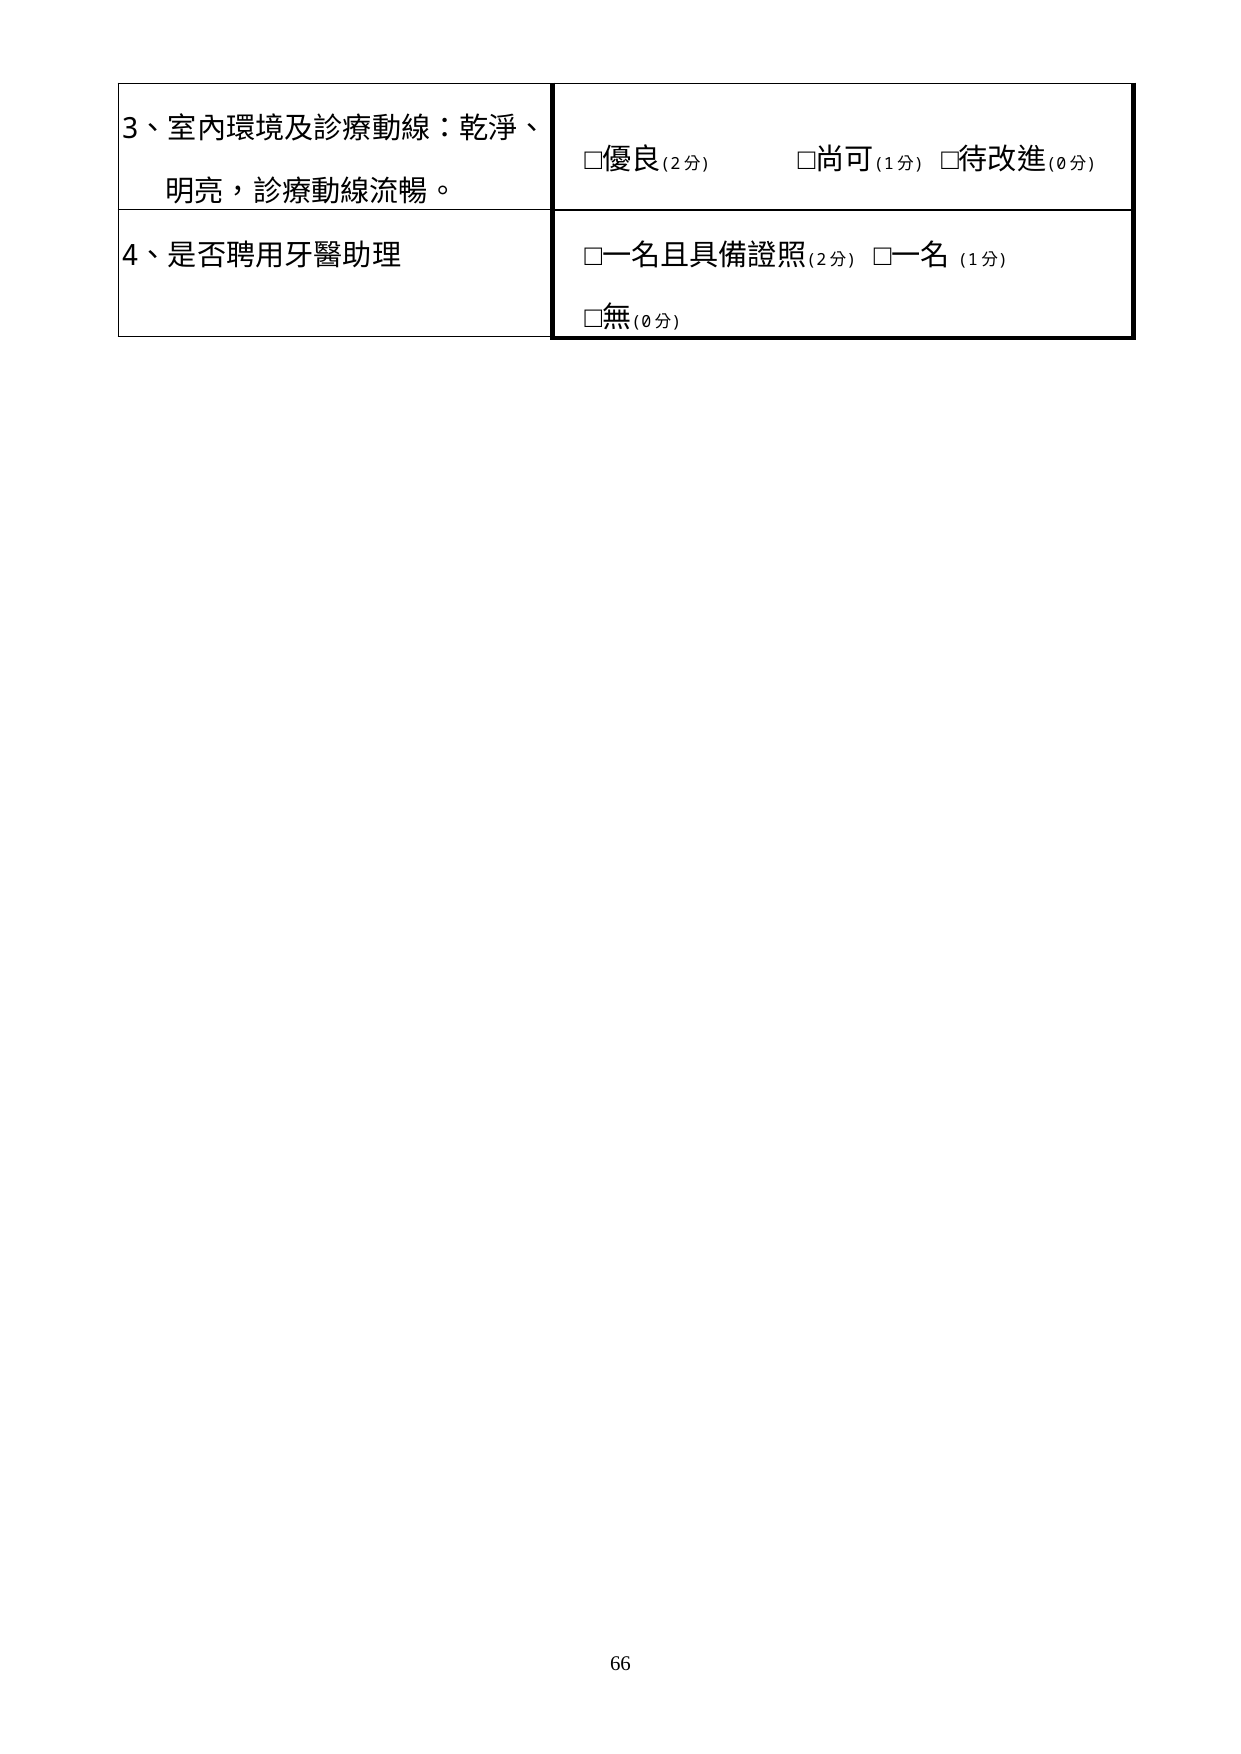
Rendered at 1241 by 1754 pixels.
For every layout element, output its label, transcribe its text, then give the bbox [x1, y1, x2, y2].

table_cell 3、室內環境及診療動線：乾淨、明亮，診療動線流暢。 [119, 84, 550, 209]
table_cell □優良(2分) □尚可(1分) □待改進(0分) [555, 84, 1131, 209]
table_cell 4、是否聘用牙醫助理 [119, 210, 550, 336]
table_cell □一名且具備證照(2分) □一名 (1分) □無(0分) [555, 211, 1131, 336]
